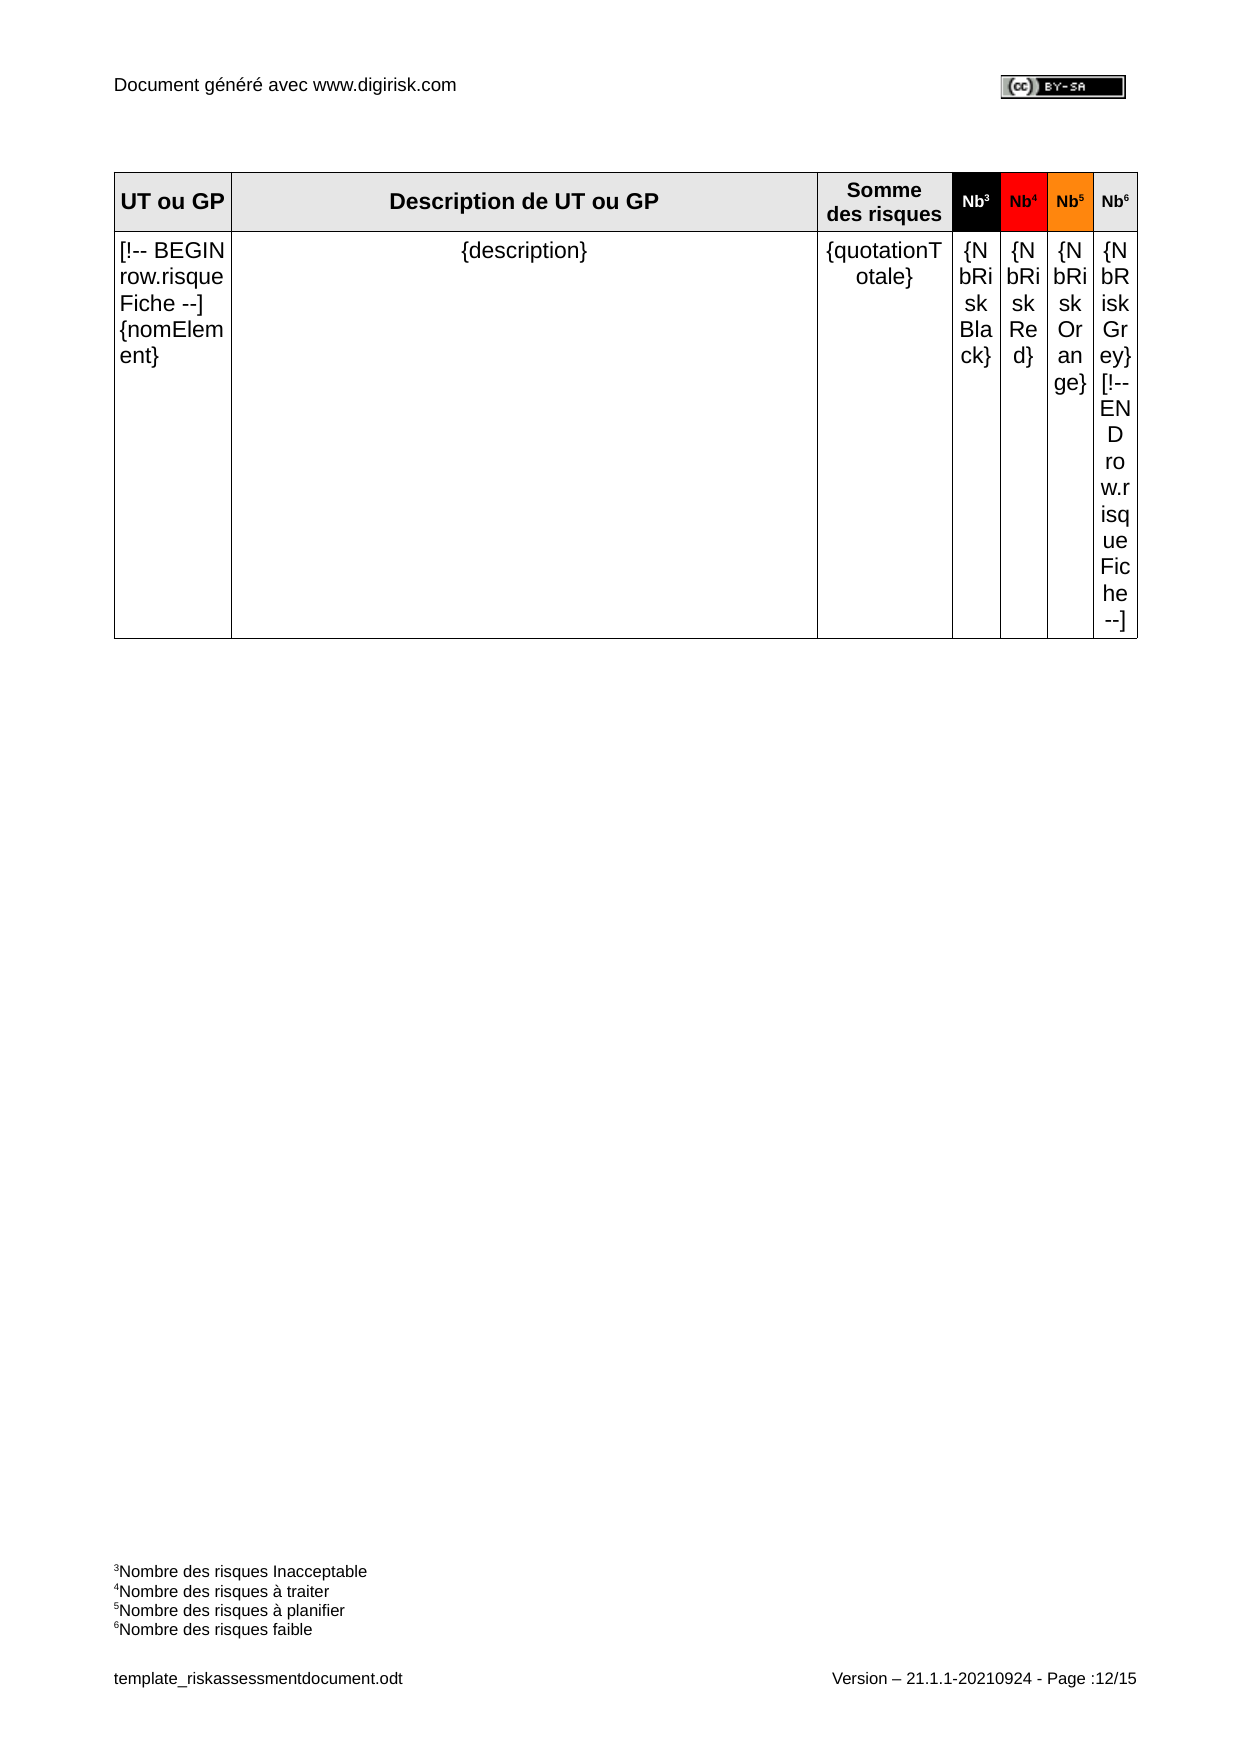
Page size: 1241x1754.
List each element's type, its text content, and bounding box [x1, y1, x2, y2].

table_header Nb [1094, 173, 1137, 231]
table_header Nb [1048, 173, 1093, 231]
table_header Nb [953, 173, 1000, 231]
table_header Somme des risques [818, 173, 952, 231]
table_cell [!-- BEGIN row.risqueFiche --]{nomElement} [115, 232, 231, 638]
table_cell {NbRiskOrange} [1048, 232, 1093, 638]
table_cell {NbRiskBlack} [953, 232, 1000, 638]
table_header Description de UT ou GP [232, 173, 817, 231]
table_header Nb [1001, 173, 1047, 231]
table_cell {quotationTotale} [818, 232, 952, 638]
table_cell {description} [232, 232, 817, 638]
picture [1000, 75, 1126, 99]
table_cell {NbRiskRed} [1001, 232, 1047, 638]
table_cell {NbRiskGrey}[!-- END row.risqueFiche --] [1094, 232, 1137, 638]
table_header UT ou GP [115, 173, 231, 231]
